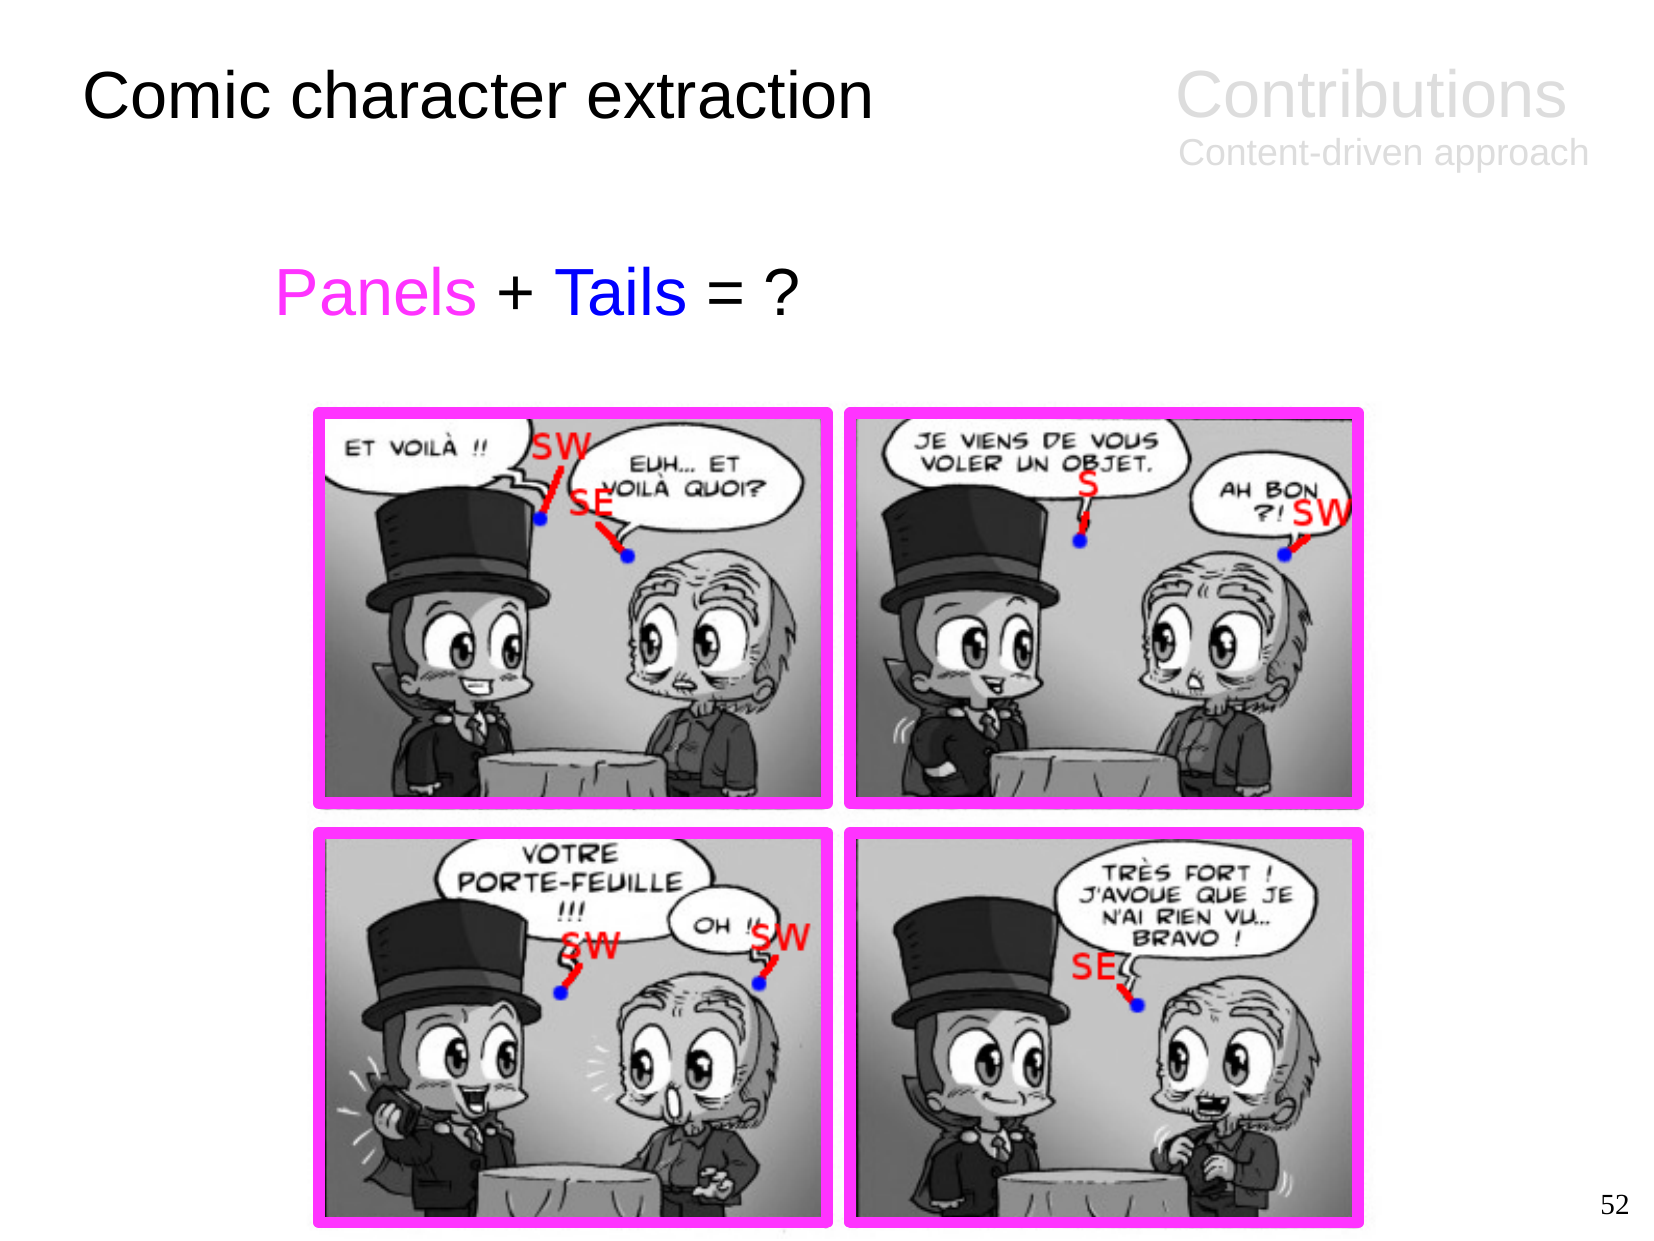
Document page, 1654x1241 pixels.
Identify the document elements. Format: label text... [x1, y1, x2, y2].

picture [306, 400, 1382, 1239]
text_box Panels + Tails = ? [259, 248, 1512, 338]
title Comic character extraction [82, 49, 1571, 142]
